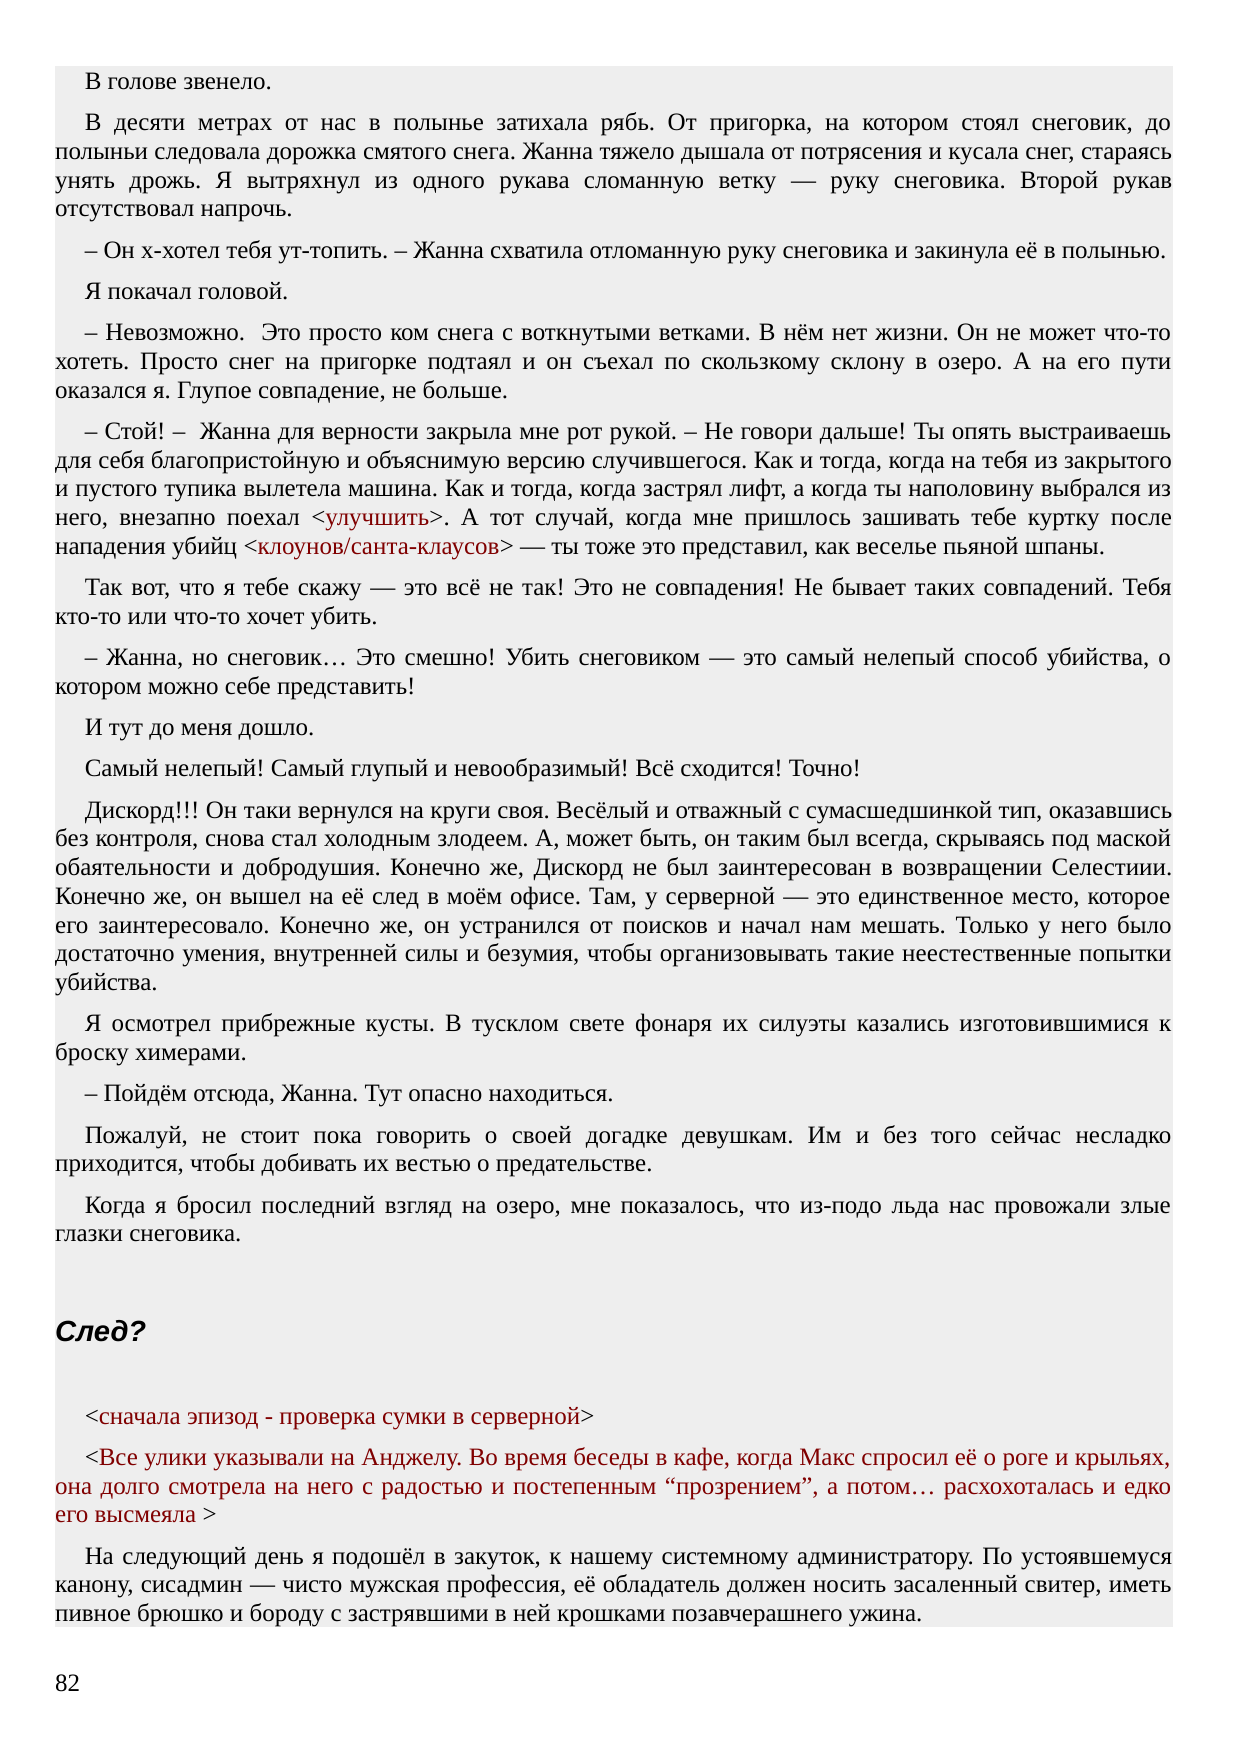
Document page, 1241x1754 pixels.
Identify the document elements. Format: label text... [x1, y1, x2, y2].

text Пожалуй, не стоит пока говорить о своей догадке девушкам. Им и без того сейчас несладко приходится, чтобы добивать их вестью о предательстве. [55, 1120, 1173, 1177]
text <Все улики указывали на Анджелу. Во время беседы в кафе, когда Макс спросил её о роге и крыльях, она долго смотрела на него с радостью и постепенным “прозрением”, а потом… расхохоталась и едко его высмеяла > [55, 1442, 1173, 1528]
text – Он х-хотел тебя ут-топить. – Жанна схватила отломанную руку снеговика и закинула её в полынью. [55, 235, 1173, 263]
text Дискорд!!! Он таки вернулся на круги своя. Весёлый и отважный с сумасшедшинкой тип, оказавшись без контроля, снова стал холодным злодеем. А, может быть, он таким был всегда, скрываясь под маской обаятельности и добродушия. Конечно же, Дискорд не был заинтересован в возвращении Селестиии. Конечно же, он вышел на её след в моём офисе. Там, у серверной — это единственное место, которое его заинтересовало. Конечно же, он устранился от поисков и начал нам мешать. Только у него было достаточно умения, внутренней силы и безумия, чтобы организовывать такие неестественные попытки убийства. [55, 795, 1173, 996]
text Самый нелепый! Самый глупый и невообразимый! Всё сходится! Точно! [55, 753, 1173, 782]
text – Жанна, но снеговик… Это смешно! Убить снеговиком — это самый нелепый способ убийства, о котором можно себе представить! [55, 642, 1173, 700]
text Когда я бросил последний взгляд на озеро, мне показалось, что из-подо льда нас провожали злые глазки снеговика. [55, 1190, 1173, 1247]
subtitle След? [55, 1313, 1173, 1347]
text В десяти метрах от нас в полынье затихала рябь. От пригорка, на котором стоял снеговик, до полыньи следовала дорожка смятого снега. Жанна тяжело дышала от потрясения и кусала снег, стараясь унять дрожь. Я вытряхнул из одного рукава сломанную ветку — руку снеговика. Второй рукав отсутствовал напрочь. [55, 107, 1173, 222]
text И тут до меня дошло. [55, 712, 1173, 741]
text Я покачал головой. [55, 276, 1173, 305]
text – Стой! – Жанна для верности закрыла мне рот рукой. – Не говори дальше! Ты опять выстраиваешь для себя благопристойную и объяснимую версию случившегося. Как и тогда, когда на тебя из закрытого и пустого тупика вылетела машина. Как и тогда, когда застрял лифт, а когда ты наполовину выбрался из него, внезапно поехал <улучшить>. А тот случай, когда мне пришлось зашивать тебе куртку после нападения убийц <клоунов/санта-клаусов> — ты тоже это представил, как веселье пьяной шпаны. [55, 416, 1173, 560]
text На следующий день я подошёл в закуток, к нашему системному администратору. По устоявшемуся канону, сисадмин — чисто мужская профессия, её обладатель должен носить засаленный свитер, иметь пивное брюшко и бороду с застрявшими в ней крошками позавчерашнего ужина. [55, 1541, 1173, 1627]
text – Пойдём отсюда, Жанна. Тут опасно находиться. [55, 1078, 1173, 1107]
text <сначала эпизод - проверка сумки в серверной> [55, 1401, 1173, 1429]
text Я осмотрел прибрежные кусты. В тусклом свете фонаря их силуэты казались изготовившимися к броску химерами. [55, 1008, 1173, 1066]
text – Невозможно. Это просто ком снега с воткнутыми ветками. В нём нет жизни. Он не может что-то хотеть. Просто снег на пригорке подтаял и он съехал по скользкому склону в озеро. А на его пути оказался я. Глупое совпадение, не больше. [55, 317, 1173, 403]
text В голове звенело. [55, 66, 1173, 95]
text Так вот, что я тебе скажу — это всё не так! Это не совпадения! Не бывает таких совпадений. Тебя кто-то или что-то хочет убить. [55, 572, 1173, 630]
